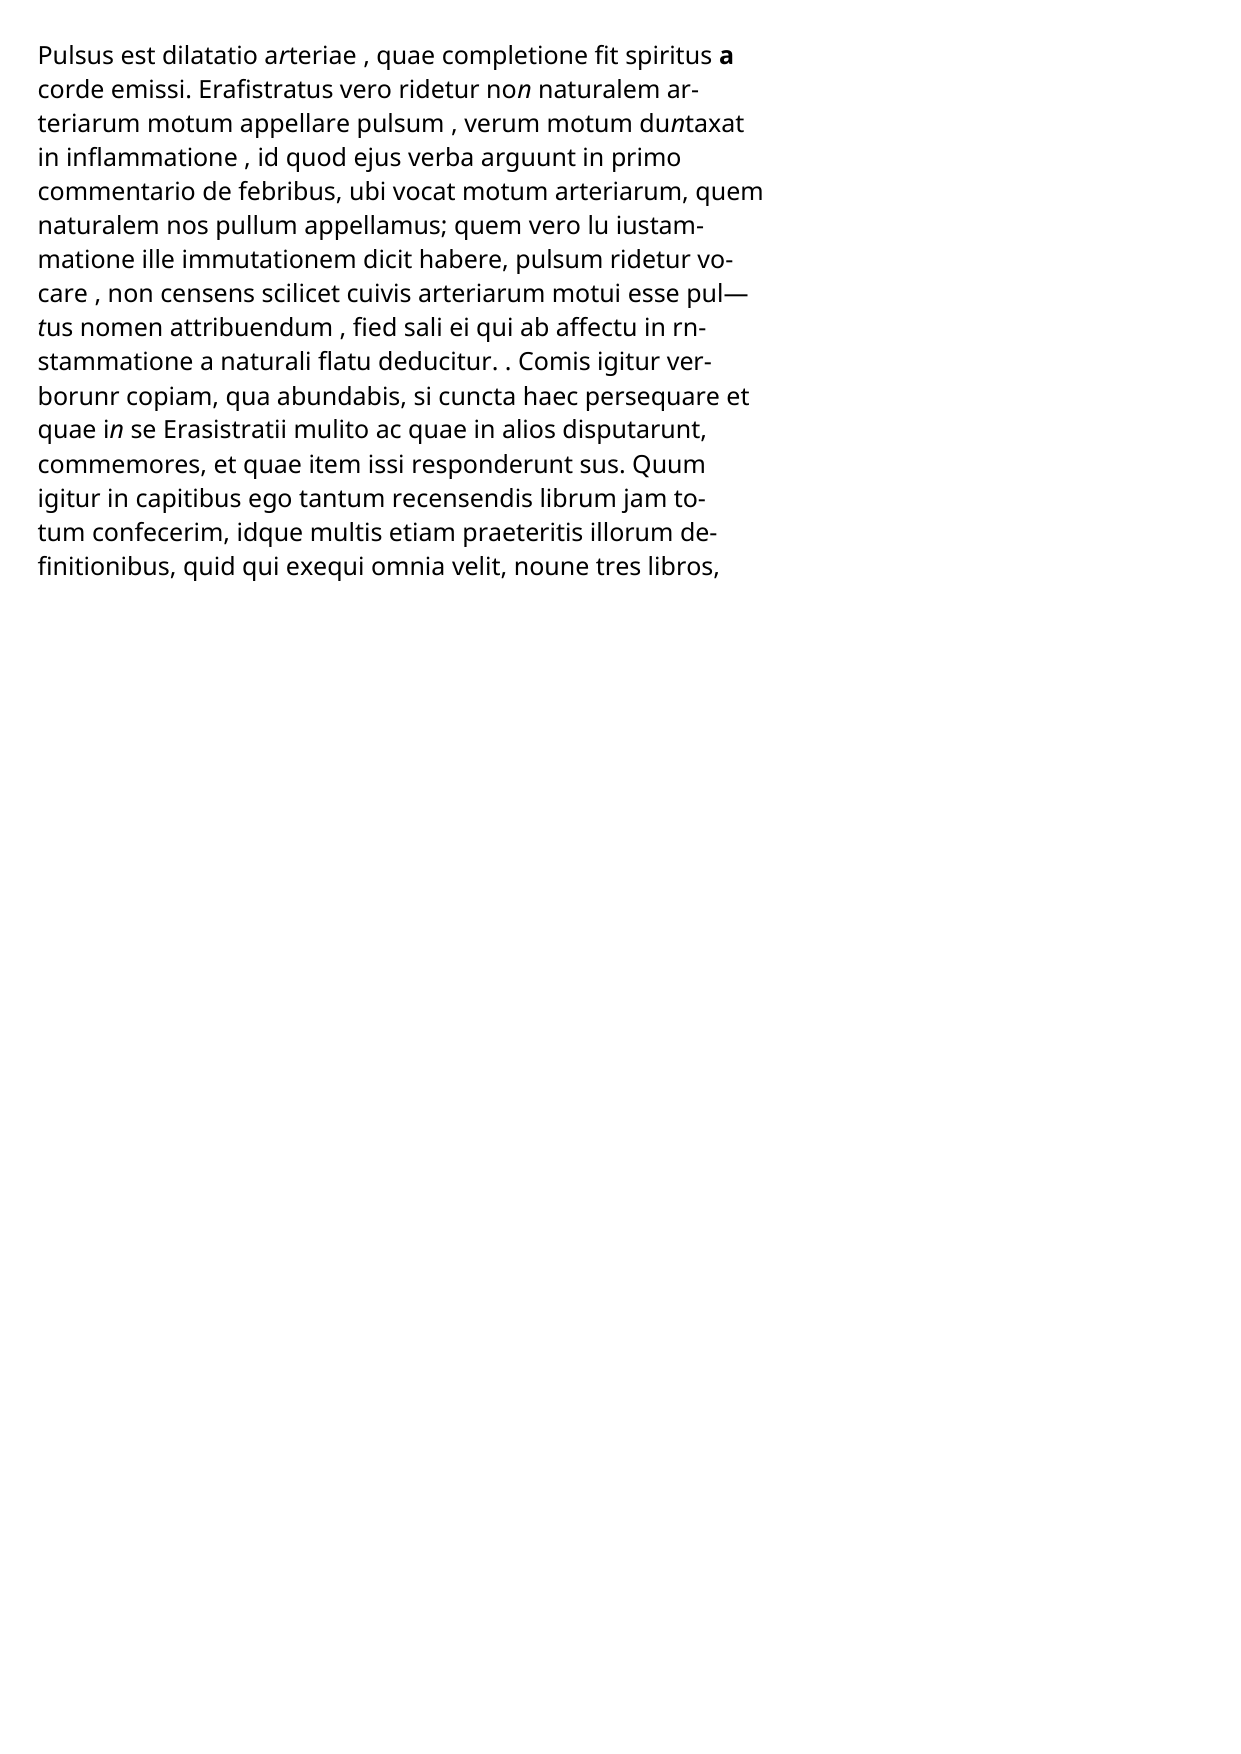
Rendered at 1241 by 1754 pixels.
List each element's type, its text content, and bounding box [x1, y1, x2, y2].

text Pulsus est dilatatio arteriae , quae completione fit spiritus a corde emissi. Erafistratus vero ridetur non naturalem ar- teriarum motum appellare pulsum , verum motum duntaxat in inflammatione , id quod ejus verba arguunt in primo commentario de febribus, ubi vocat motum arteriarum, quem naturalem nos pullum appellamus; quem vero lu iustam- matione ille immutationem dicit habere, pulsum ridetur vo- care , non censens scilicet cuivis arteriarum motui esse pul— tus nomen attribuendum , fied sali ei qui ab affectu in rn- stammatione a naturali flatu deducitur. . Comis igitur ver- borunr copiam, qua abundabis, si cuncta haec persequare et quae in se Erasistratii mulito ac quae in alios disputarunt, commemores, et quae item issi responderunt sus. Quum igitur in capitibus ego tantum recensendis librum jam to- tum confecerim, idque multis etiam praeteritis illorum de- finitionibus, quid qui exequi omnia velit, noune tres libros, [37, 37, 1203, 582]
